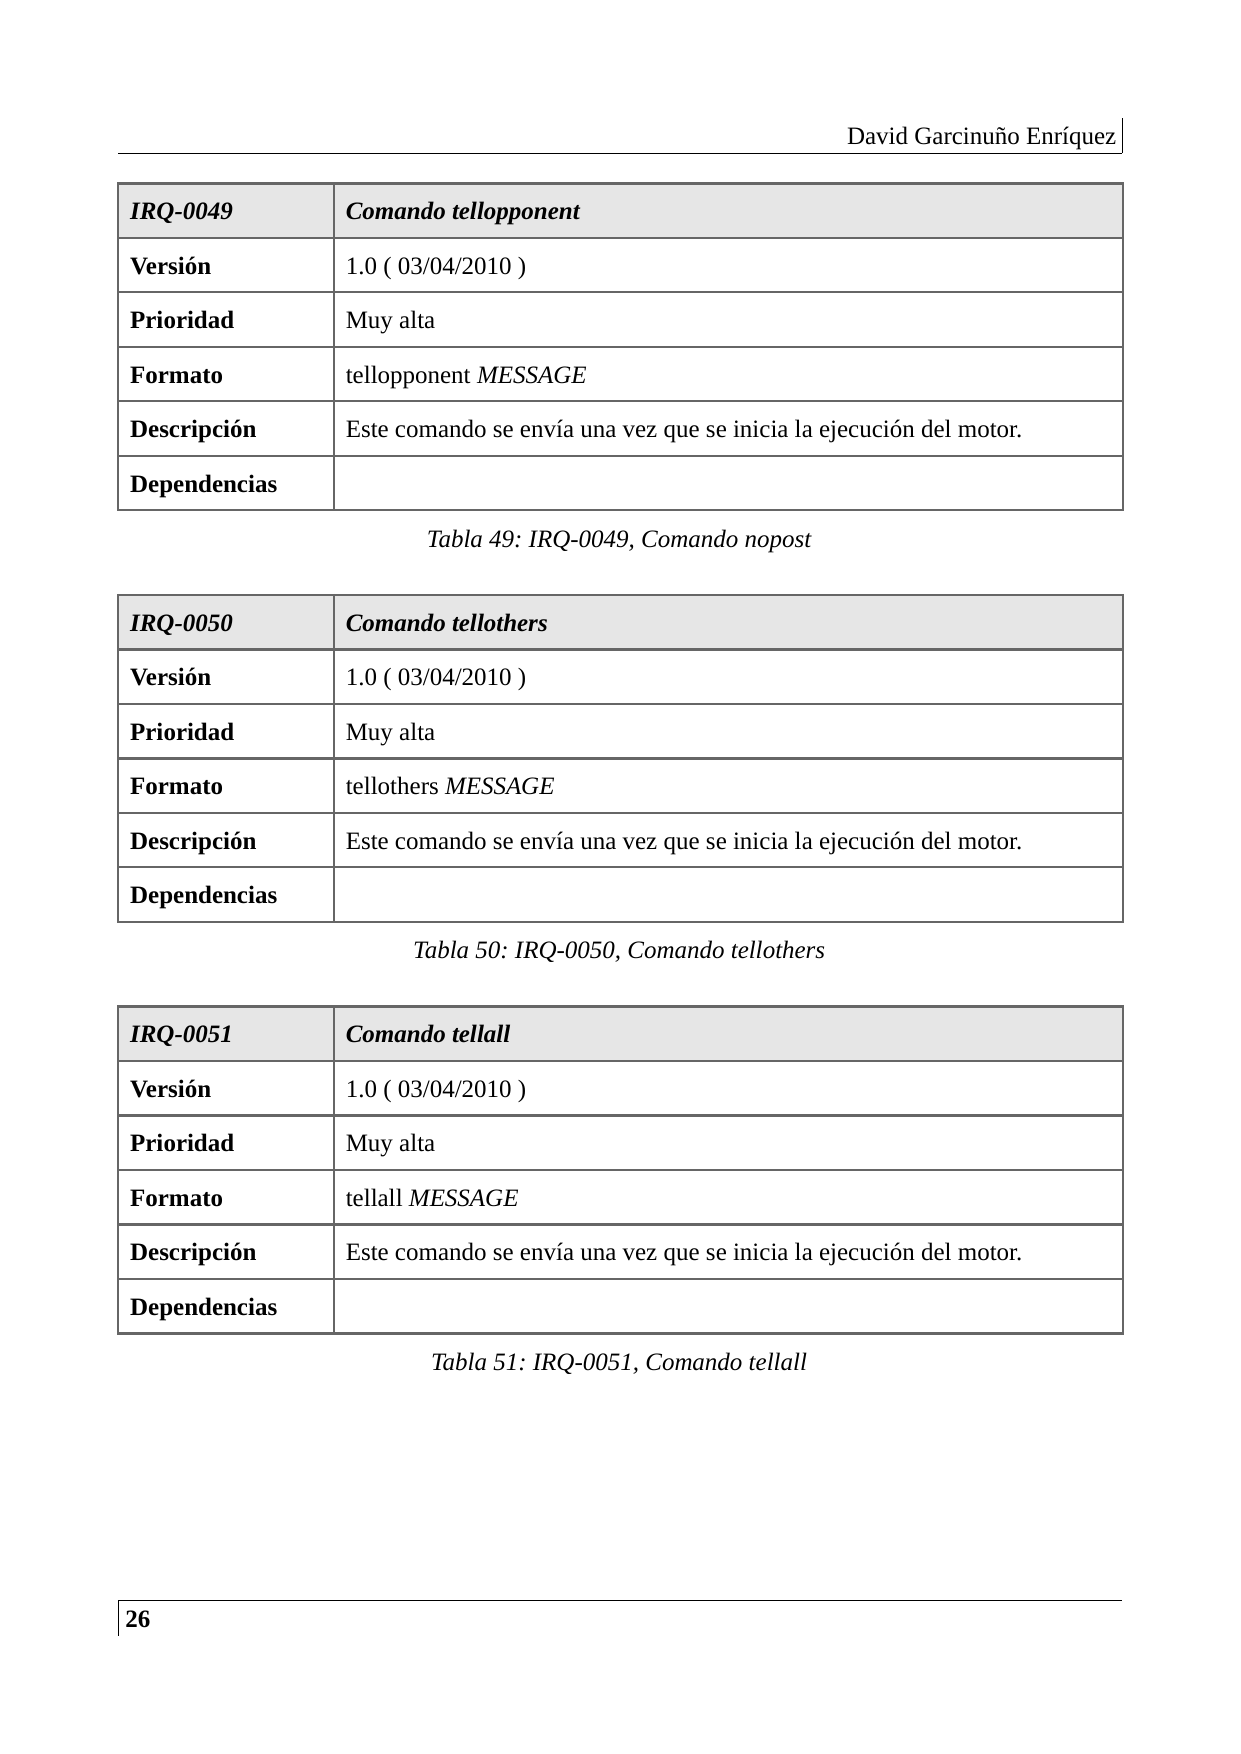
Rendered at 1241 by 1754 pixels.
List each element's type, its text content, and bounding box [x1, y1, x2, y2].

table_cell 1.0 ( 03/04/2010 ) [335, 651, 1122, 703]
table_cell 1.0 ( 03/04/2010 ) [335, 1062, 1122, 1114]
table_header IRQ-0049 [119, 185, 333, 237]
table_header Comando tellopponent [335, 185, 1122, 237]
table_header IRQ-0051 [119, 1008, 333, 1060]
table_cell Formato [119, 1171, 333, 1223]
table_cell tellothers MESSAGE [335, 760, 1122, 812]
table_cell Muy alta [335, 1117, 1122, 1169]
table_cell Prioridad [119, 293, 333, 346]
table_cell Dependencias [119, 1280, 333, 1332]
table_cell Versión [119, 239, 333, 291]
table_cell [335, 1280, 1122, 1332]
table_cell Descripción [119, 814, 333, 866]
table_cell tellall MESSAGE [335, 1171, 1122, 1223]
table_cell Descripción [119, 402, 333, 455]
table_cell Versión [119, 1062, 333, 1114]
table_cell Muy alta [335, 705, 1122, 757]
table_cell tellopponent MESSAGE [335, 348, 1122, 400]
text Tabla 51: IRQ-0051, Comando tellall [118, 1347, 1122, 1376]
table_header IRQ-0050 [119, 596, 333, 648]
table_cell Prioridad [119, 705, 333, 757]
table_cell Muy alta [335, 293, 1122, 346]
table_cell Dependencias [119, 868, 333, 921]
table_cell [335, 868, 1122, 921]
table_cell Formato [119, 348, 333, 400]
table_header Comando tellall [335, 1008, 1122, 1060]
text Tabla 49: IRQ-0049, Comando nopost [118, 524, 1122, 553]
table_cell Descripción [119, 1226, 333, 1278]
table_cell Este comando se envía una vez que se inicia la ejecución del motor. [335, 814, 1122, 866]
table_cell Versión [119, 651, 333, 703]
table_cell Prioridad [119, 1117, 333, 1169]
table_cell Dependencias [119, 457, 333, 509]
text Tabla 50: IRQ-0050, Comando tellothers [118, 935, 1122, 964]
table_cell 1.0 ( 03/04/2010 ) [335, 239, 1122, 291]
table_cell Este comando se envía una vez que se inicia la ejecución del motor. [335, 402, 1122, 455]
table_cell Formato [119, 760, 333, 812]
table_header Comando tellothers [335, 596, 1122, 648]
table_cell Este comando se envía una vez que se inicia la ejecución del motor. [335, 1226, 1122, 1278]
table_cell [335, 457, 1122, 509]
